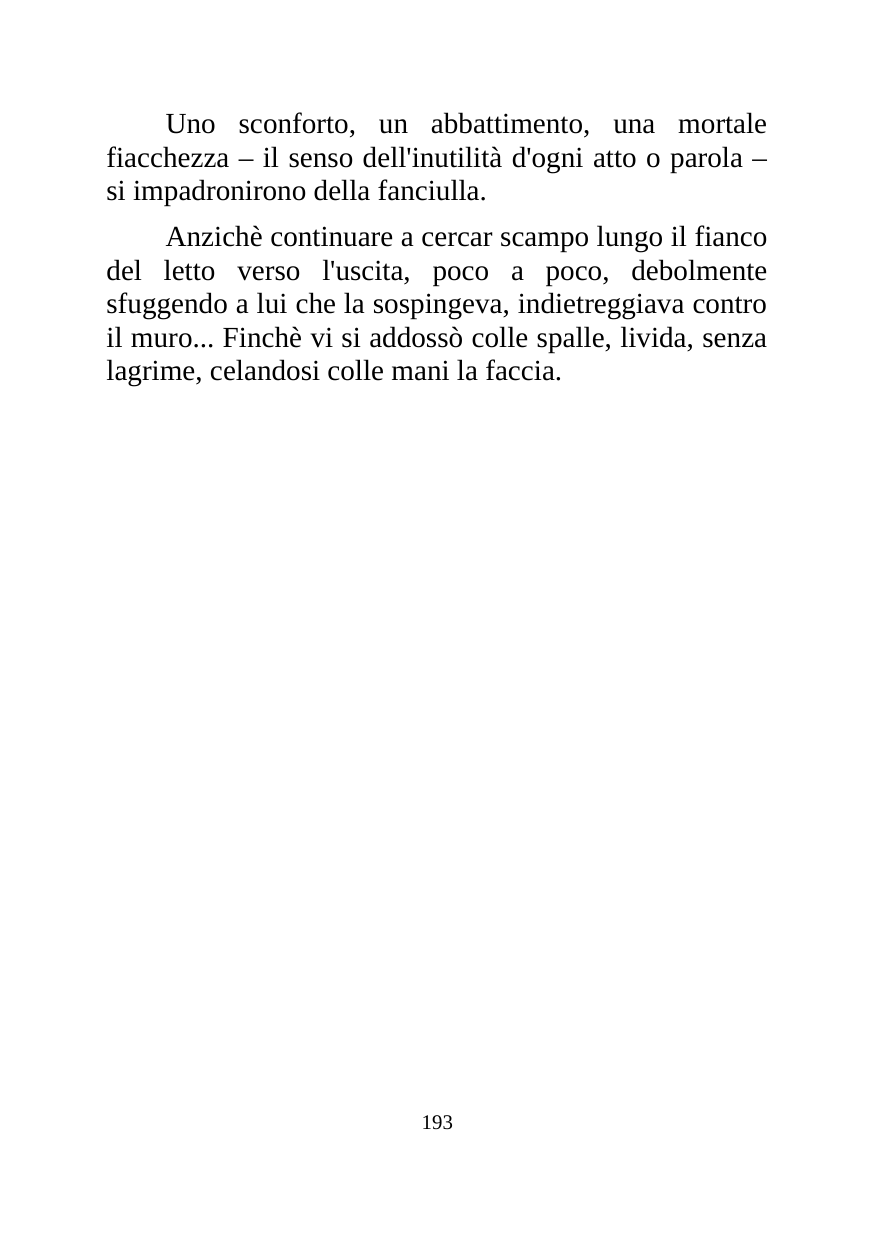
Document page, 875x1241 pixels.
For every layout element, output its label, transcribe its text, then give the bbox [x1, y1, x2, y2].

text Anzichè continuare a cercar scampo lungo il fianco del letto verso l'uscita, poco a poco, debolmente sfuggendo a lui che la sospingeva, indietreggiava contro il muro... Finchè vi si addossò colle spalle, livida, senza lagrime, celandosi colle mani la faccia. [106, 219, 768, 387]
text Uno sconforto, un abbattimento, una mortale fiacchezza – il senso dell'inutilità d'ogni atto o parola – si impadronirono della fanciulla. [106, 106, 768, 207]
